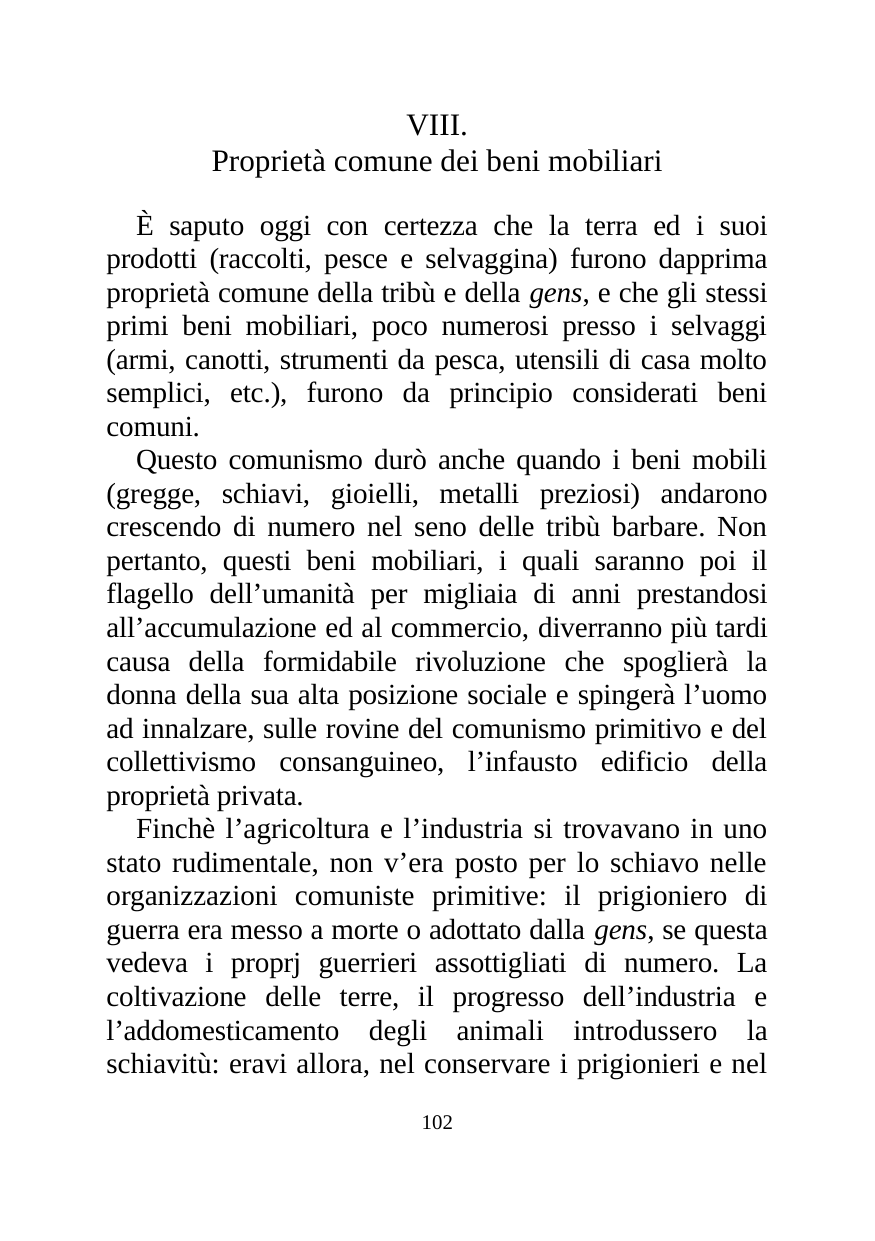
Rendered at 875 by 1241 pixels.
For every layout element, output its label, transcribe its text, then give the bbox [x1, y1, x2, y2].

text Finchè l’agricoltura e l’industria si trovavano in uno stato rudimentale, non v’era posto per lo schiavo nelle organizzazioni comuniste primitive: il prigioniero di guerra era messo a morte o adottato dalla gens, se questa vedeva i proprj guerrieri assottigliati di numero. La coltivazione delle terre, il progresso dell’industria e l’addomesticamento degli animali introdussero la schiavitù: eravi allora, nel conservare i prigionieri e nel [106, 811, 768, 1080]
text Questo comunismo durò anche quando i beni mobili (gregge, schiavi, gioielli, metalli preziosi) andarono crescendo di numero nel seno delle tribù barbare. Non pertanto, questi beni mobiliari, i quali saranno poi il flagello dell’umanità per migliaia di anni prestandosi all’accumulazione ed al commercio, diverranno più tardi causa della formidabile rivoluzione che spoglierà la donna della sua alta posizione sociale e spingerà l’uomo ad innalzare, sulle rovine del comunismo primitivo e del collettivismo consanguineo, l’infausto edificio della proprietà privata. [106, 442, 768, 811]
text È saputo oggi con certezza che la terra ed i suoi prodotti (raccolti, pesce e selvaggina) furono dapprima proprietà comune della tribù e della gens, e che gli stessi primi beni mobiliari, poco numerosi presso i selvaggi (armi, canotti, strumenti da pesca, utensili di casa molto semplici, etc.), furono da principio considerati beni comuni. [106, 208, 768, 442]
subtitle VIII. Proprietà comune dei beni mobiliari [106, 106, 768, 178]
